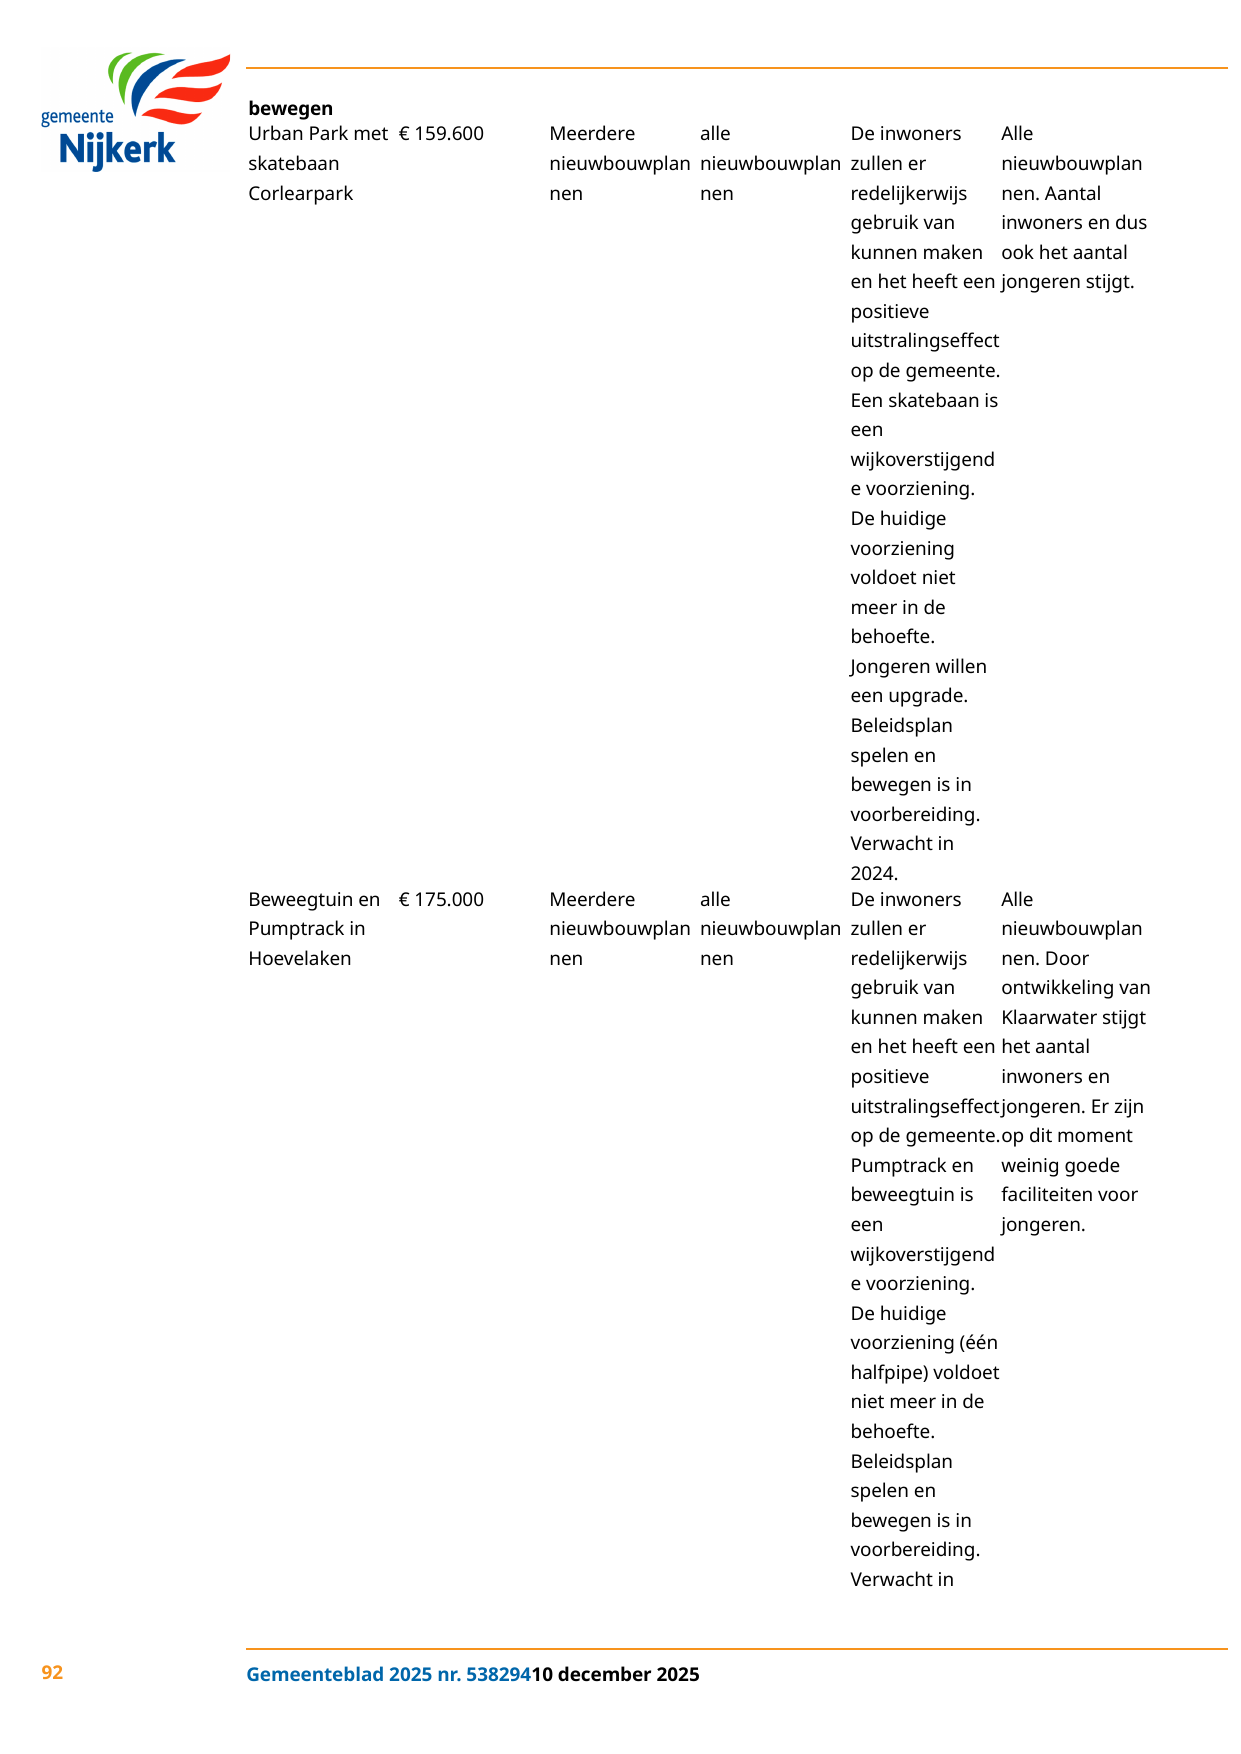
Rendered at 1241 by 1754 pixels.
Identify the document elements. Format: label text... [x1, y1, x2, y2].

table_cell De inwoners zullen er redelijkerwijs gebruik van kunnen maken en het heeft een positieve uitstralingseffect op de gemeente. Een skatebaan is een wijkoverstijgende voorziening. De huidige voorziening voldoet niet meer in de behoefte. Jongeren willen een upgrade. Beleidsplan spelen en bewegen is in voorbereiding. Verwacht in 2024. [850, 121, 1001, 886]
table_cell Beweegtuin en Pumptrack in Hoevelaken [248, 886, 398, 1592]
table_cell alle nieuwbouwplannen [700, 886, 850, 1592]
table_cell Meerdere nieuwbouwplannen [549, 886, 700, 1592]
table_cell Meerdere nieuwbouwplannen [549, 121, 700, 886]
table_cell [399, 95, 549, 121]
table_cell bewegen [248, 95, 398, 121]
table_cell [700, 95, 850, 121]
table_cell alle nieuwbouwplannen [700, 121, 850, 886]
table_cell € 175.000 [399, 886, 549, 1592]
table_cell De inwoners zullen er redelijkerwijs gebruik van kunnen maken en het heeft een positieve uitstralingseffect op de gemeente. Pumptrack en beweegtuin is een wijkoverstijgende voorziening. De huidige voorziening (één halfpipe) voldoet niet meer in de behoefte. Beleidsplan spelen en bewegen is in voorbereiding. Verwacht in [850, 886, 1001, 1592]
table_cell [1001, 95, 1152, 121]
table_cell Urban Park met skatebaan Corlearpark [248, 121, 398, 886]
table_cell Alle nieuwbouwplannen. Aantal inwoners en dus ook het aantal jongeren stijgt. [1001, 121, 1152, 886]
table_cell € 159.600 [399, 121, 549, 886]
table_cell [549, 95, 700, 121]
table_cell Alle nieuwbouwplannen. Door ontwikkeling van Klaarwater stijgt het aantal inwoners en jongeren. Er zijn op dit moment weinig goede faciliteiten voor jongeren. [1001, 886, 1152, 1592]
picture [41, 47, 231, 172]
table_cell [850, 95, 1001, 121]
